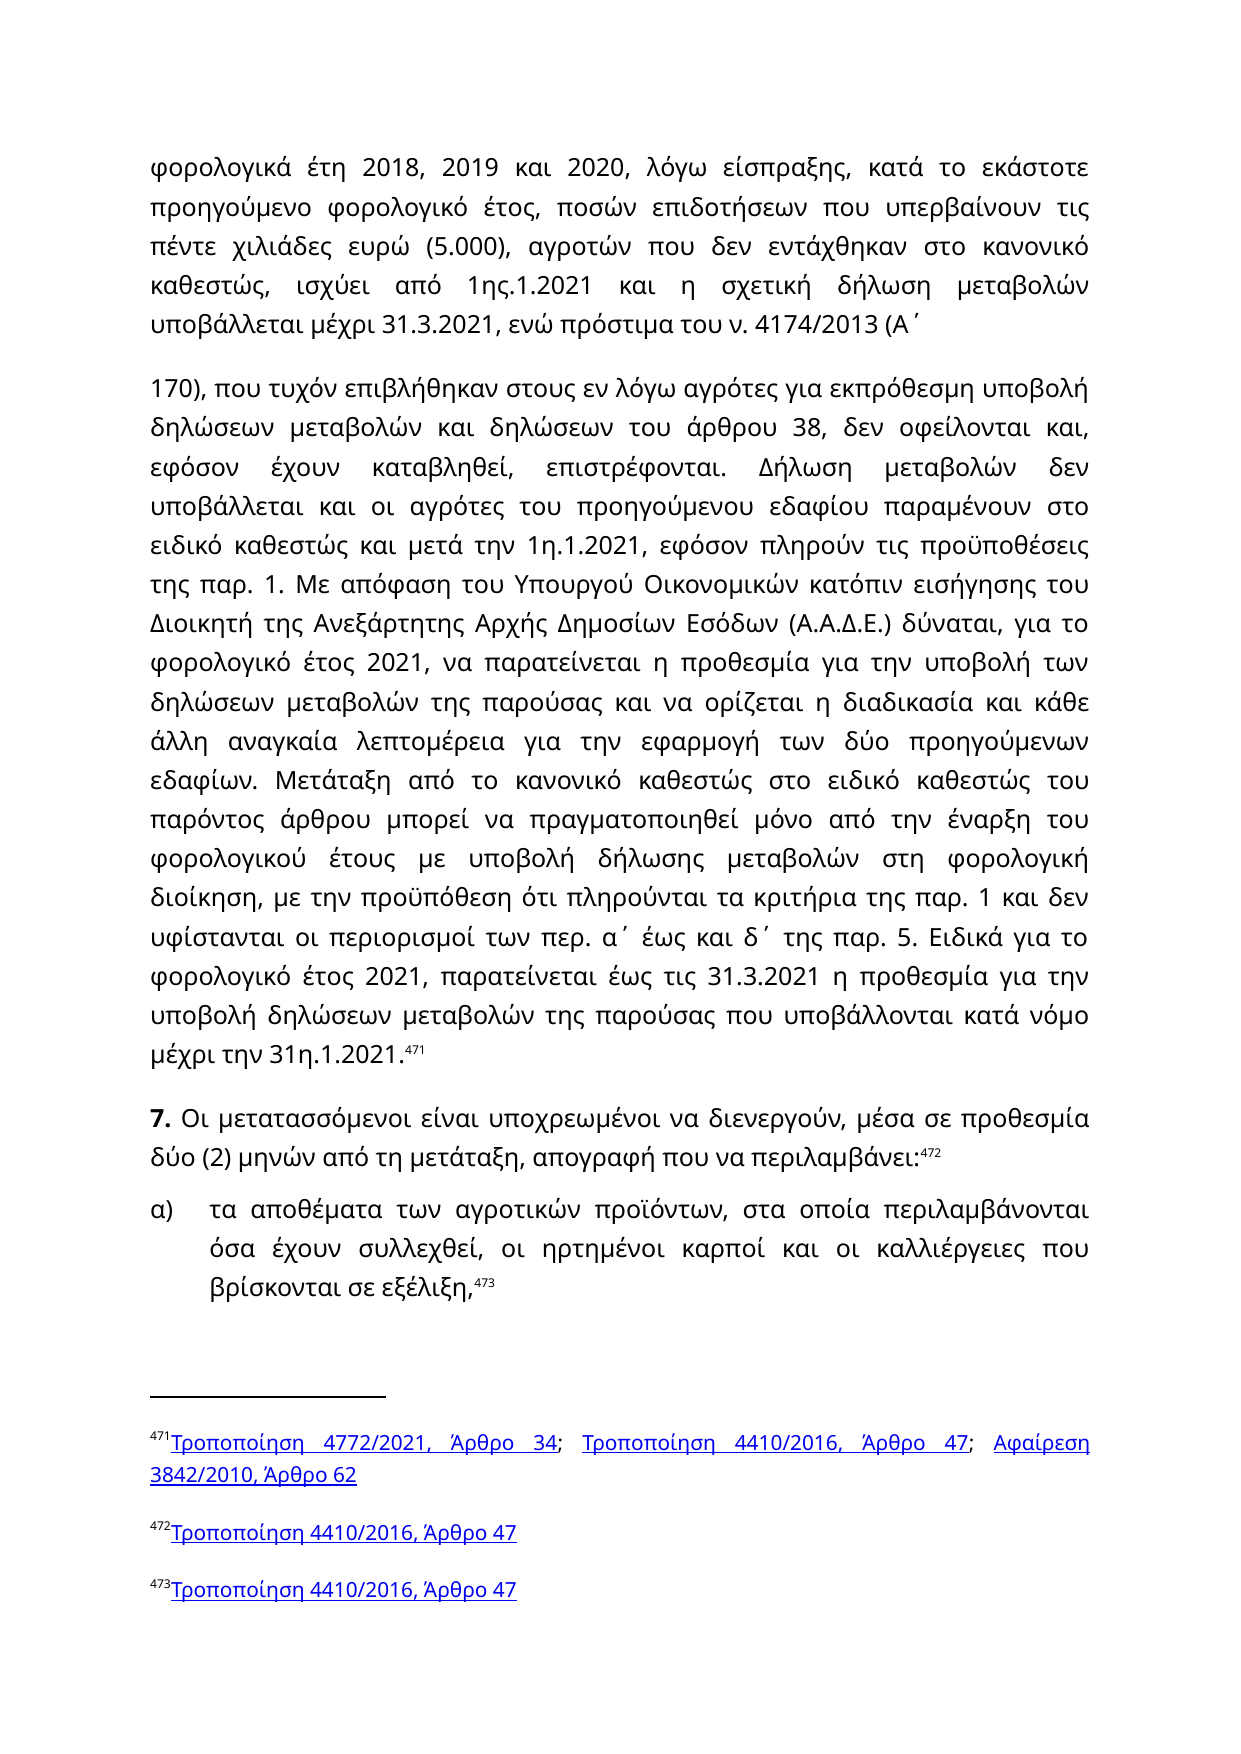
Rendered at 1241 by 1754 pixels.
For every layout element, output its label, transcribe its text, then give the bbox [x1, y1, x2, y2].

text φορολογικά έτη 2018, 2019 και 2020, λόγω είσπραξης, κατά το εκάστοτε προηγούμενο φορολογικό έτος, ποσών επιδοτήσεων που υπερβαίνουν τις πέντε χιλιάδες ευρώ (5.000), αγροτών που δεν εντάχθηκαν στο κανονικό καθεστώς, ισχύει από 1ης.1.2021 και η σχετική δήλωση μεταβολών υποβάλλεται μέχρι 31.3.2021, ενώ πρόστιμα του ν. 4174/2013 (Α΄ [150, 150, 1090, 341]
text Τροποποίηση 4410/2016, Άρθρο 47 [150, 1518, 1090, 1546]
text Τροποποίηση 4772/2021, Άρθρο 34; Τροποποίηση 4410/2016, Άρθρο 47; Αφαίρεση 3842/2010, Άρθρο 62 [150, 1428, 1090, 1489]
list α) τα αποθέματα των αγροτικών προϊόντων, στα οποία περιλαμβάνονται όσα έχουν συλλεχθεί, οι ηρτημένοι καρποί και οι καλλιέργειες που βρίσκονται σε εξέλιξη, [150, 1192, 1090, 1304]
text Τροποποίηση 4410/2016, Άρθρο 47 [150, 1576, 1090, 1604]
text 7. Οι μετατασσόμενοι είναι υποχρεωμένοι να διενεργούν, μέσα σε προθεσμία δύο (2) μηνών από τη μετάταξη, απογραφή που να περιλαμβάνει: [150, 1101, 1090, 1174]
text 170), που τυχόν επιβλήθηκαν στους εν λόγω αγρότες για εκπρόθεσμη υποβολή δηλώσεων μεταβολών και δηλώσεων του άρθρου 38, δεν οφείλονται και, εφόσον έχουν καταβληθεί, επιστρέφονται. Δήλωση μεταβολών δεν υποβάλλεται και οι αγρότες του προηγούμενου εδαφίου παραμένουν στο ειδικό καθεστώς και μετά την 1η.1.2021, εφόσον πληρούν τις προϋποθέσεις της παρ. 1. Με απόφαση του Υπουργού Οικονομικών κατόπιν εισήγησης του Διοικητή της Ανεξάρτητης Αρχής Δημοσίων Εσόδων (Α.Α.Δ.Ε.) δύναται, για το φορολογικό έτος 2021, να παρατείνεται η προθεσμία για την υποβολή των δηλώσεων μεταβολών της παρούσας και να ορίζεται η διαδικασία και κάθε άλλη αναγκαία λεπτομέρεια για την εφαρμογή των δύο προηγούμενων εδαφίων. Μετάταξη από το κανονικό καθεστώς στο ειδικό καθεστώς του παρόντος άρθρου μπορεί να πραγματοποιηθεί μόνο από την έναρξη του φορολογικού έτους με υποβολή δήλωσης μεταβολών στη φορολογική διοίκηση, με την προϋπόθεση ότι πληρούνται τα κριτήρια της παρ. 1 και δεν υφίστανται οι περιορισμοί των περ. α΄ έως και δ΄ της παρ. 5. Ειδικά για το φορολογικό έτος 2021, παρατείνεται έως τις 31.3.2021 η προθεσμία για την υποβολή δηλώσεων μεταβολών της παρούσας που υποβάλλονται κατά νόμο μέχρι την 31η.1.2021. [150, 371, 1090, 1071]
